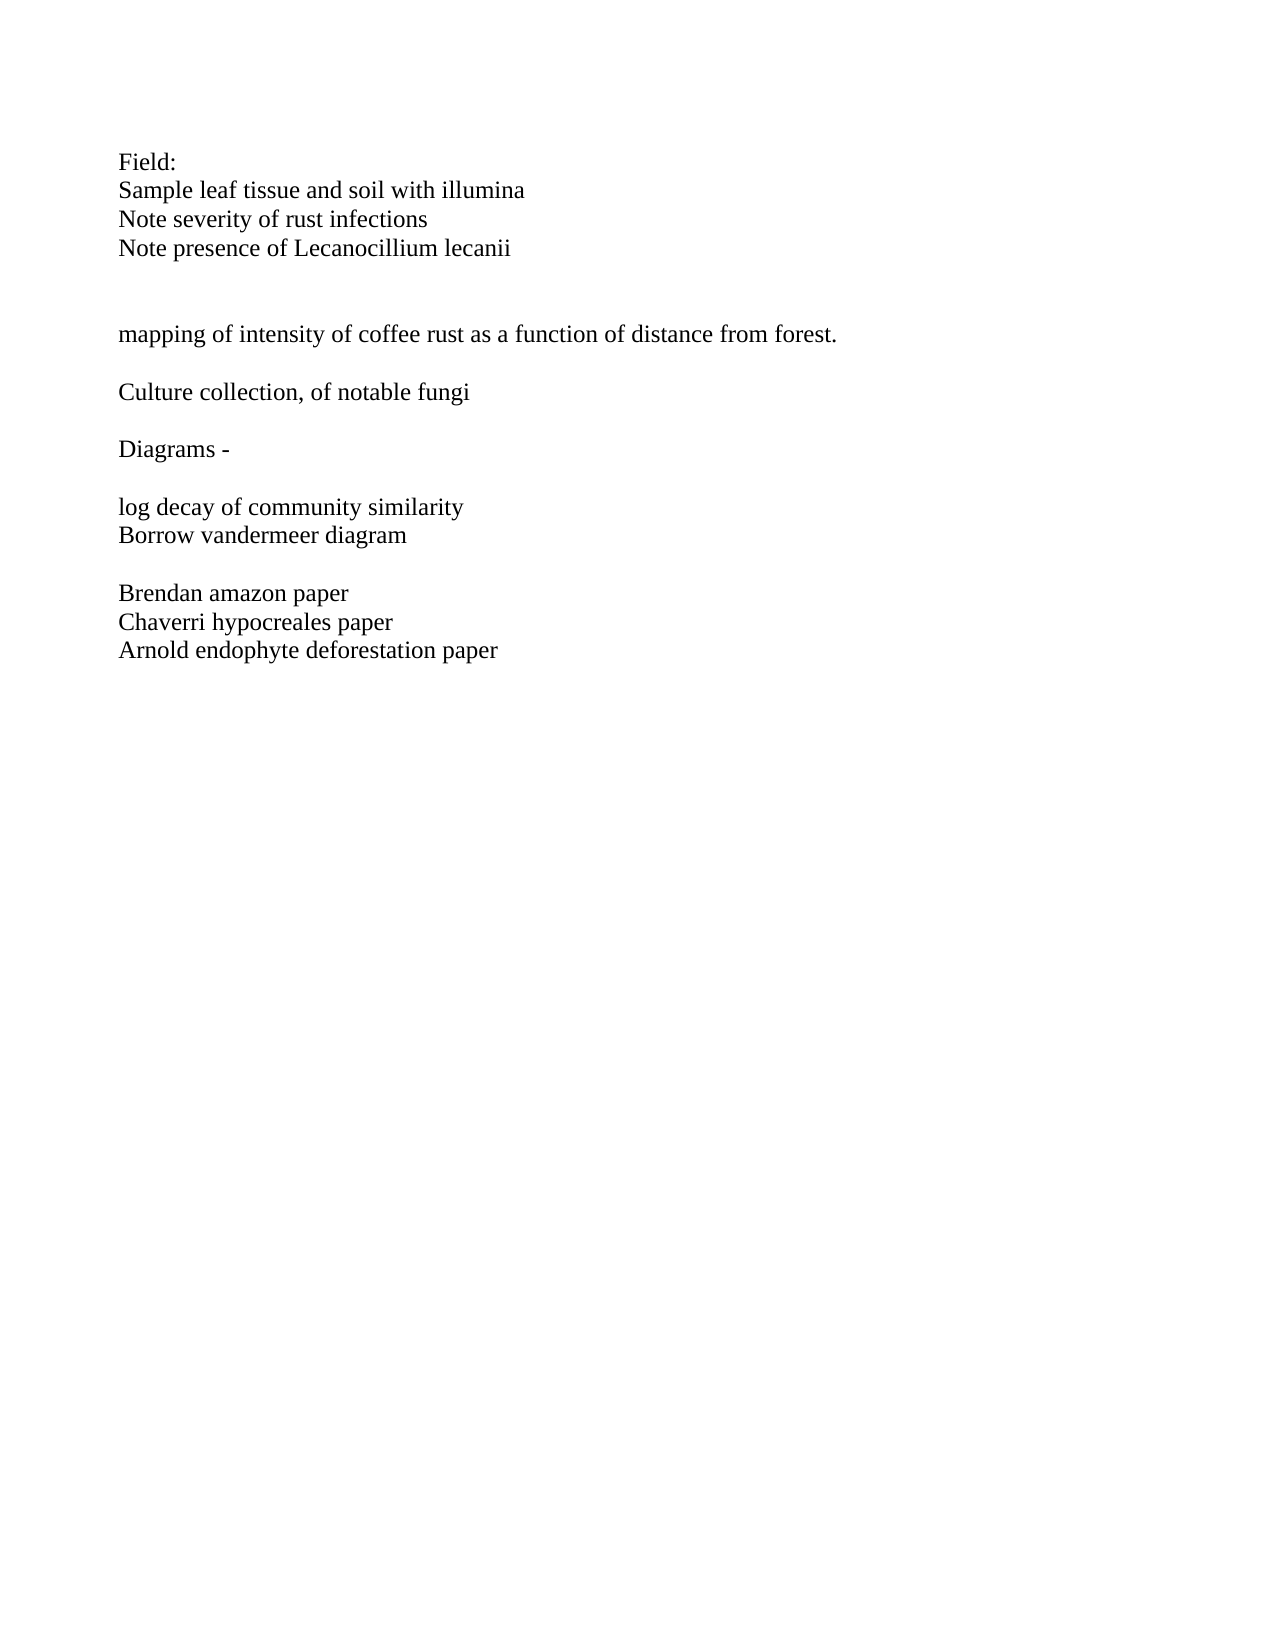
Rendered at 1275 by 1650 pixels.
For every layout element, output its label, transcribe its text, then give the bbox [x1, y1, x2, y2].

text Borrow vandermeer diagram [118, 521, 1157, 549]
text Diagrams - [118, 434, 1157, 463]
text Note severity of rust infections [118, 204, 1157, 233]
text Arnold endophyte deforestation paper [118, 636, 1157, 664]
text mapping of intensity of coffee rust as a function of distance from forest. [118, 319, 1157, 348]
text Field: [118, 147, 1157, 176]
text Culture collection, of notable fungi [118, 377, 1157, 406]
text log decay of community similarity [118, 492, 1157, 521]
text Note presence of Lecanocillium lecanii [118, 233, 1157, 262]
text Sample leaf tissue and soil with illumina [118, 176, 1157, 204]
text Brendan amazon paper [118, 578, 1157, 607]
text Chaverri hypocreales paper [118, 607, 1157, 636]
